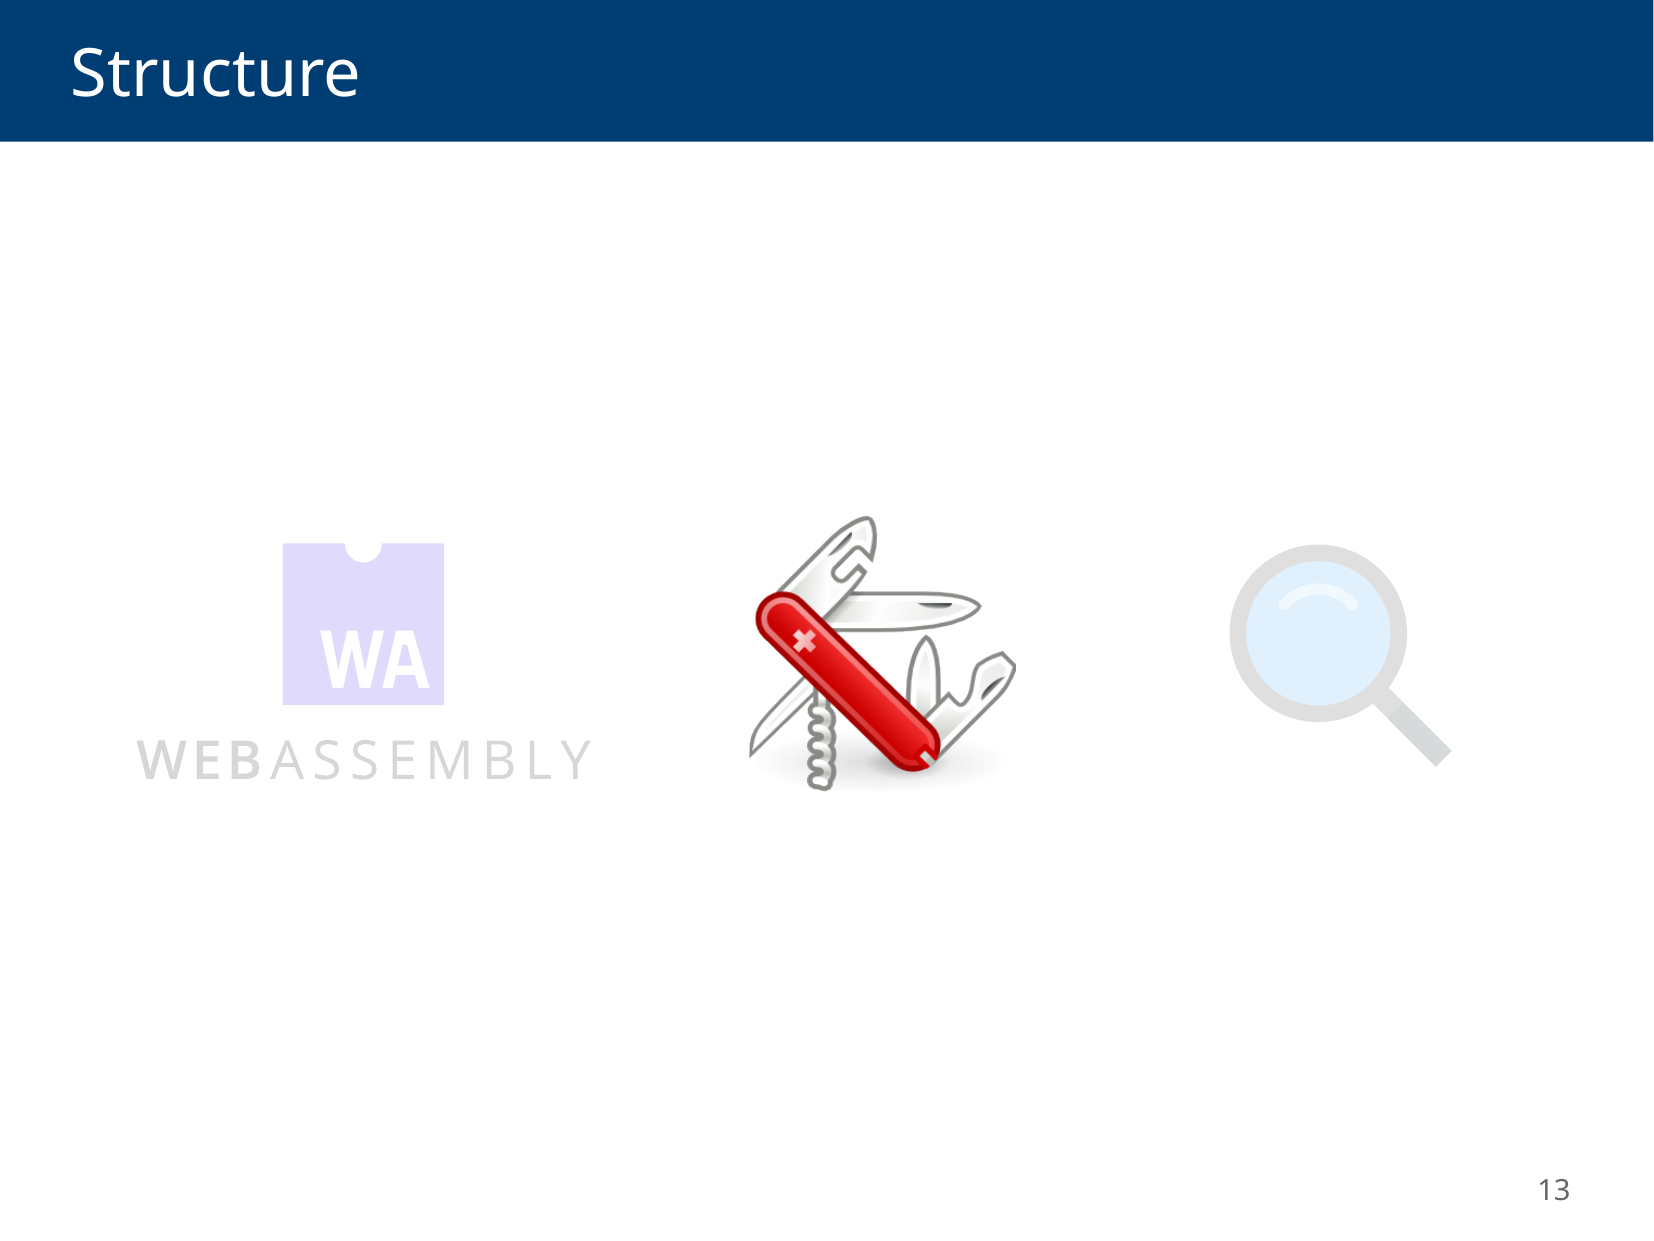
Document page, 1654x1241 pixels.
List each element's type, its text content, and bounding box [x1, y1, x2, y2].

picture [1204, 519, 1477, 792]
title Structure [0, 0, 1654, 142]
picture [136, 543, 591, 780]
picture [738, 516, 1016, 795]
